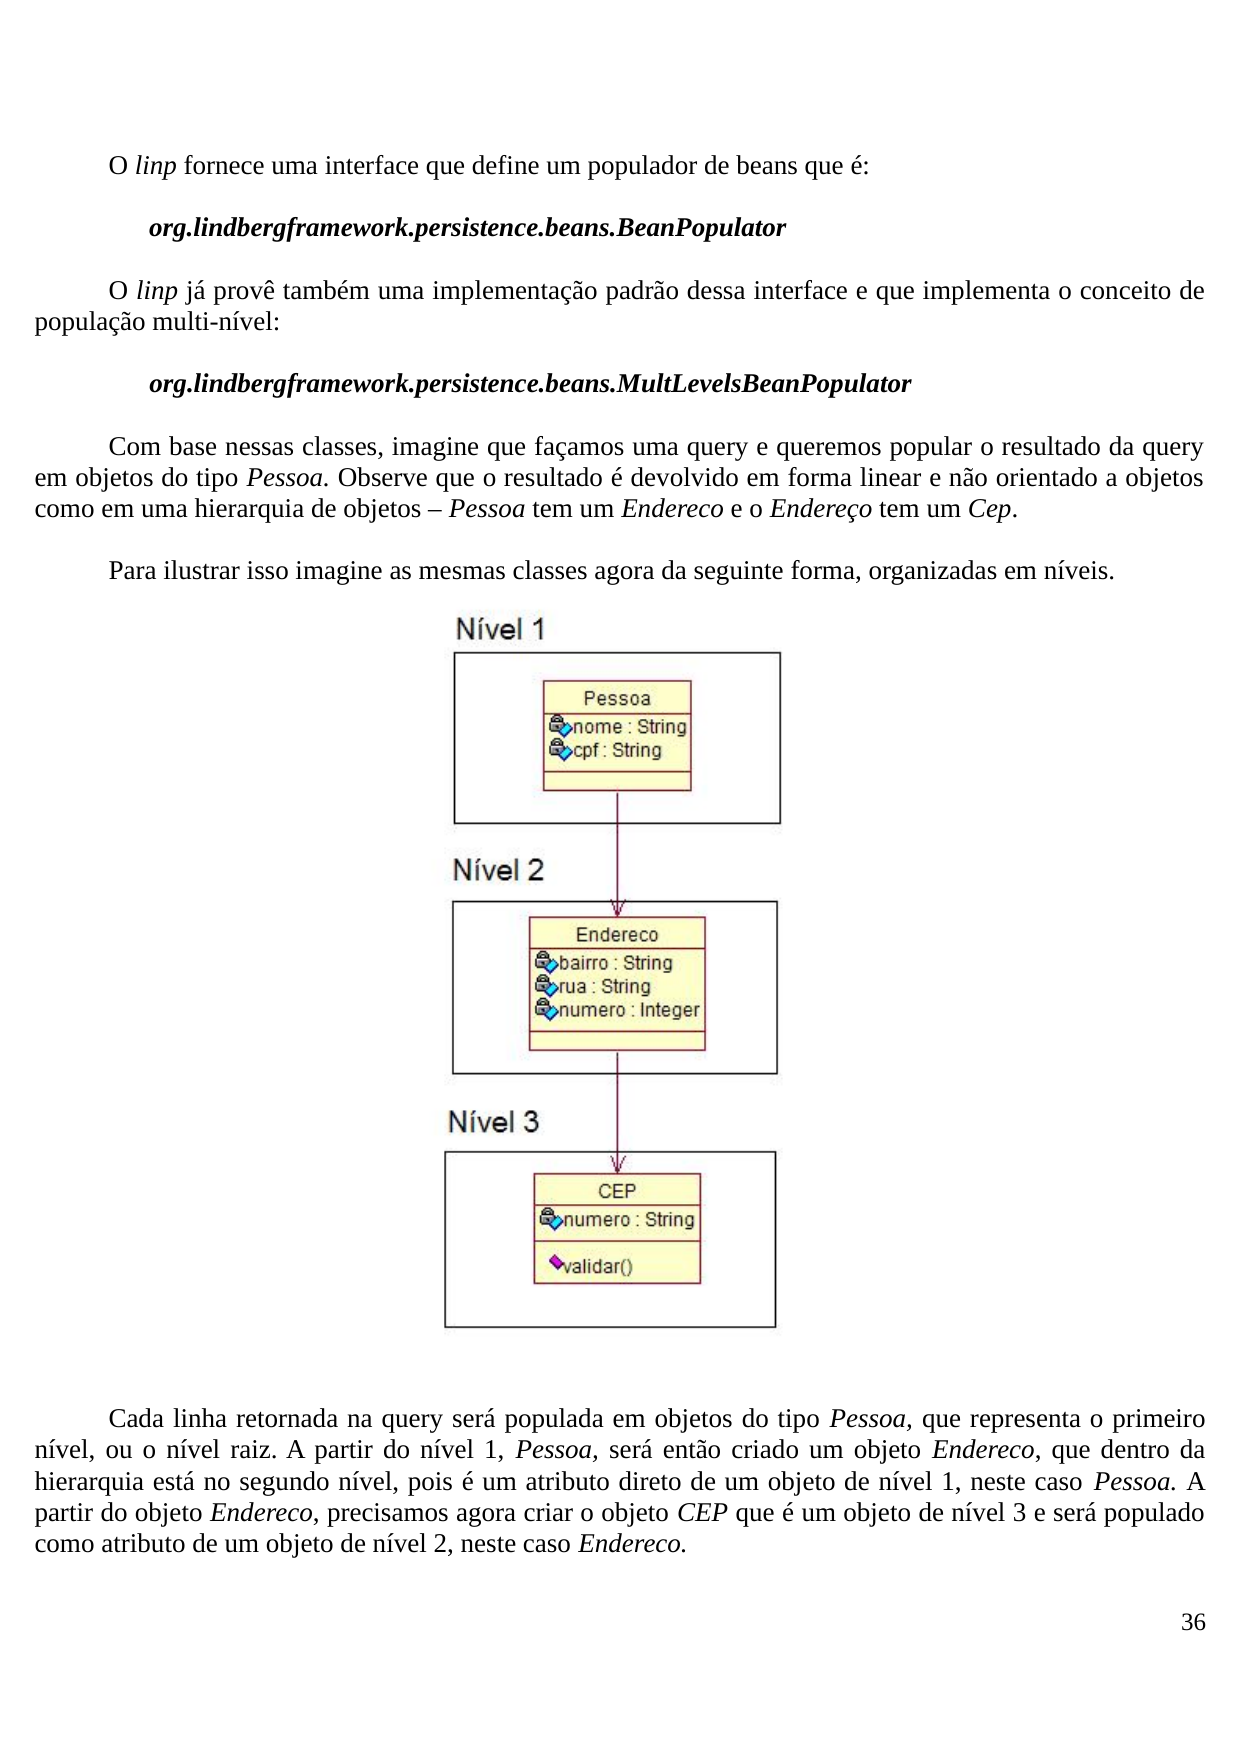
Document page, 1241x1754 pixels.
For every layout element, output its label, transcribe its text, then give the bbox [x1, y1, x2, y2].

text Para ilustrar isso imagine as mesmas classes agora da seguinte forma, organizadas em níveis. [34, 554, 1206, 585]
text Cada linha retornada na query será populada em objetos do tipo Pessoa, que representa o primeiro nível, ou o nível raiz. A partir do nível 1, Pessoa, será então criado um objeto Endereco, que dentro da hierarquia está no segundo nível, pois é um atributo direto de um objeto de nível 1, neste caso Pessoa. A partir do objeto Endereco, precisamos agora criar o objeto CEP que é um objeto de nível 3 e será populado como atributo de um objeto de nível 2, neste caso Endereco. [34, 1402, 1206, 1558]
text Com base nessas classes, imagine que façamos uma query e queremos popular o resultado da query em objetos do tipo Pessoa. Observe que o resultado é devolvido em forma linear e não orientado a objetos como em uma hierarquia de objetos – Pessoa tem um Endereco e o Endereço tem um Cep. [34, 429, 1206, 523]
text org.lindbergframework.persistence.beans.BeanPopulator [34, 212, 1206, 243]
text O linp fornece uma interface que define um populador de beans que é: [34, 149, 1206, 180]
text O linp já provê também uma implementação padrão dessa interface e que implementa o conceito de população multi-nível: [34, 274, 1206, 336]
picture [382, 585, 858, 1372]
text org.lindbergframework.persistence.beans.MultLevelsBeanPopulator [34, 367, 1206, 398]
